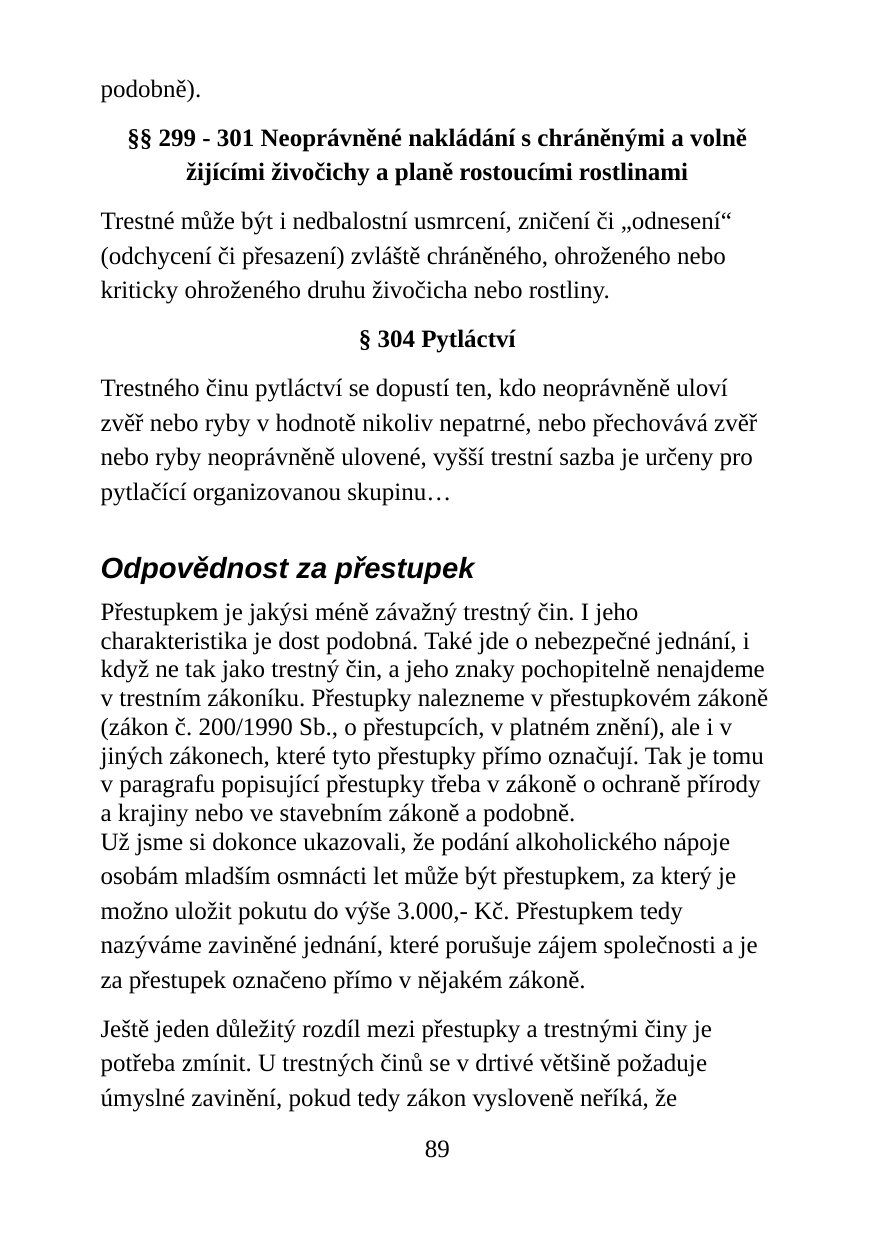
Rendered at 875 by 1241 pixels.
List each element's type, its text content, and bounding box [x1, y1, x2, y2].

text §§ 299 - 301 Neoprávněné nakládání s chráněnými a volně žijícími živočichy a planě rostoucími rostlinami [100, 123, 774, 186]
text Přestupkem je jakýsi méně závažný trestný čin. I jeho charakteristika je dost podobná. Také jde o nebezpečné jednání, i když ne tak jako trestný čin, a jeho znaky pochopitelně nenajdeme v trestním zákoníku. Přestupky nalezneme v přestupkovém zákoně (zákon č. 200/1990 Sb., o přestupcích, v platném znění), ale i v jiných zákonech, které tyto přestupky přímo označují. Tak je tomu v paragrafu popisující přestupky třeba v zákoně o ochraně přírody a krajiny nebo ve stavebním zákoně a podobně. [100, 597, 774, 827]
text podobně). [100, 74, 774, 102]
text Trestné může být i nedbalostní usmrcení, zničení či „odnesení“ (odchycení či přesazení) zvláště chráněného, ohroženého nebo kriticky ohroženého druhu živočicha nebo rostliny. [100, 206, 774, 304]
subtitle Odpovědnost za přestupek [100, 551, 774, 584]
text Trestného činu pytláctví se dopustí ten, kdo neoprávněně uloví zvěř nebo ryby v hodnotě nikoliv nepatrné, nebo přechovává zvěř nebo ryby neoprávněně ulovené, vyšší trestní sazba je určeny pro pytlačící organizovanou skupinu… [100, 373, 774, 506]
text Už jsme si dokonce ukazovali, že podání alkoholického nápoje osobám mladším osmnácti let může být přestupkem, za který je možno uložit pokutu do výše 3.000,- Kč. Přestupkem tedy nazýváme zaviněné jednání, které porušuje zájem společnosti a je za přestupek označeno přímo v nějakém zákoně. [100, 827, 774, 994]
text § 304 Pytláctví [100, 324, 774, 353]
text Ještě jeden důležitý rozdíl mezi přestupky a trestnými činy je potřeba zmínit. U trestných činů se v drtivé většině požaduje úmyslné zavinění, pokud tedy zákon vysloveně neříká, že [100, 1014, 774, 1112]
